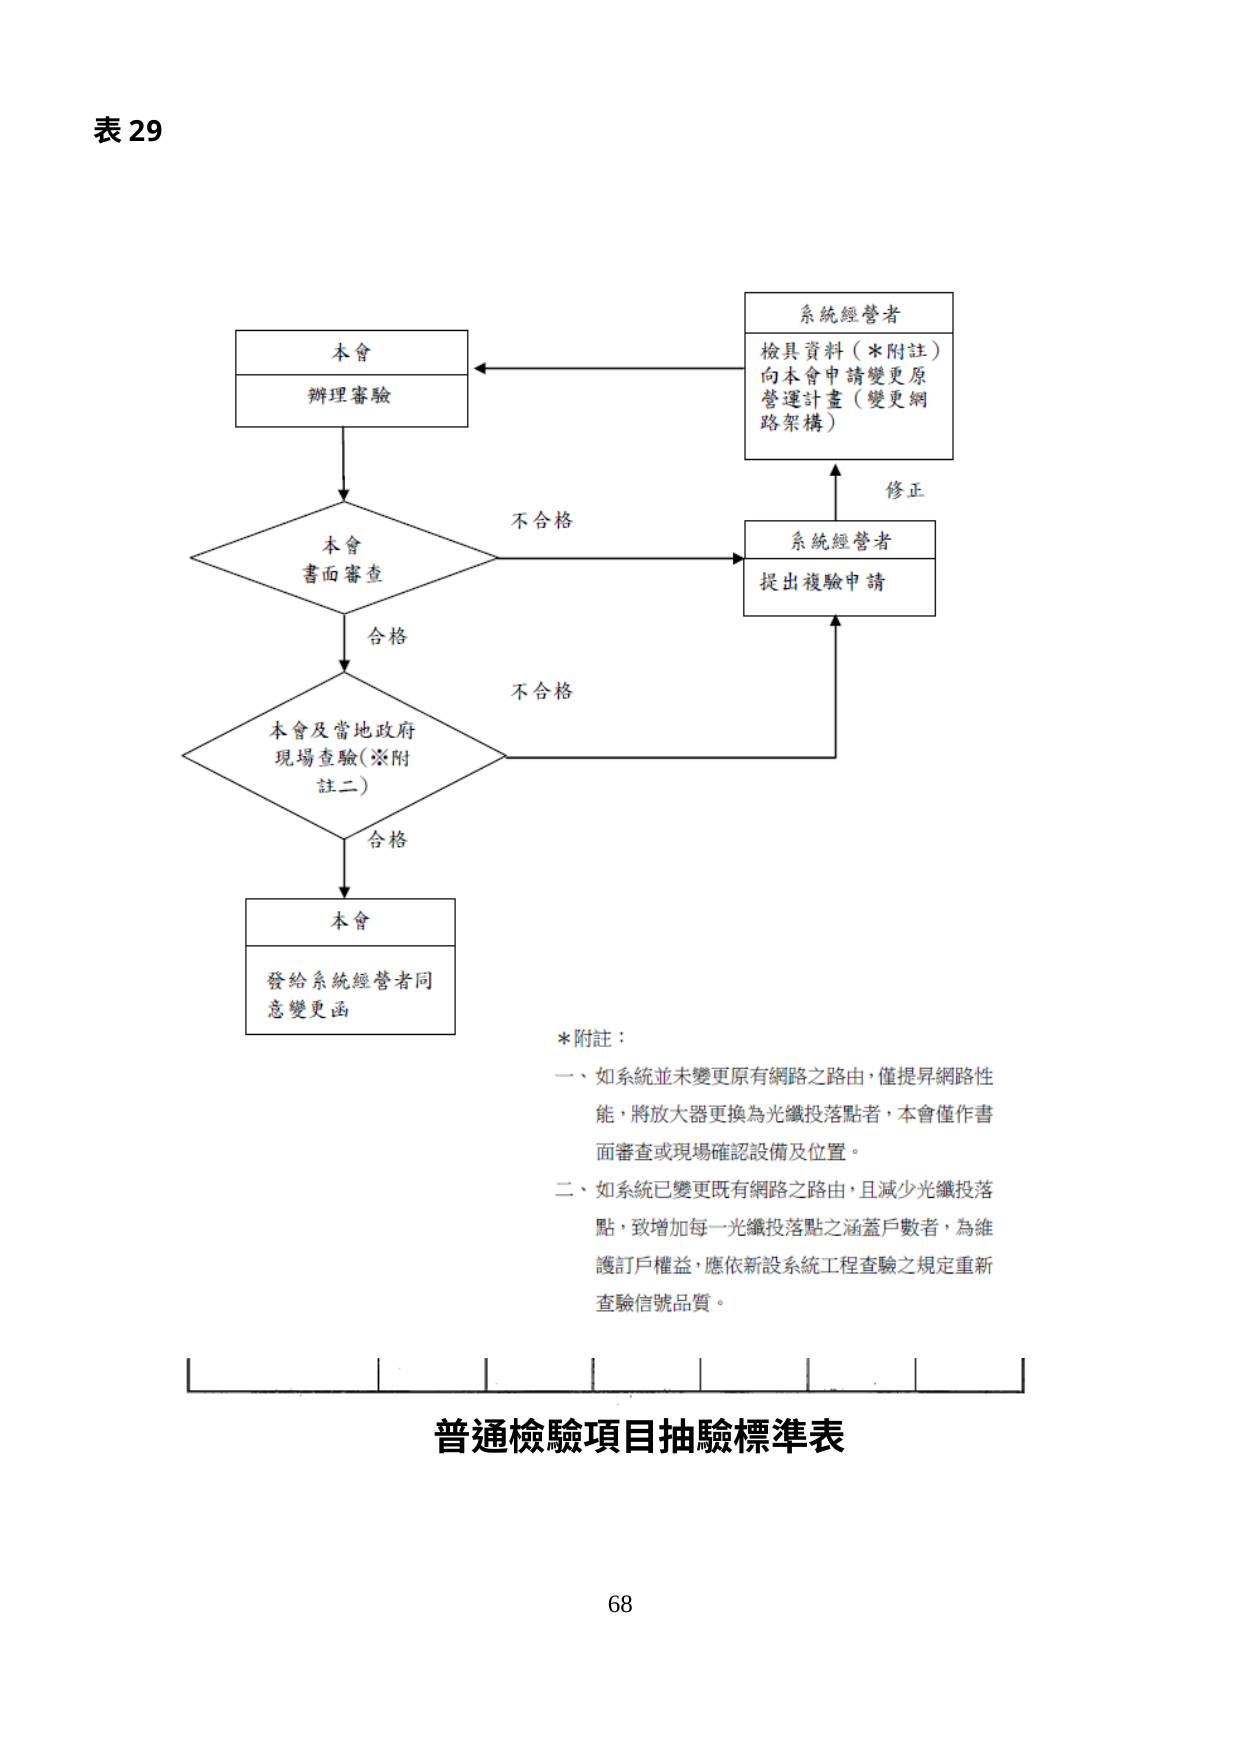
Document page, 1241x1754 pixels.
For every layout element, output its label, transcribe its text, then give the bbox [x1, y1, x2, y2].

picture [147, 231, 1038, 1407]
text 表29 [93, 107, 179, 150]
subtitle 表29 普通檢驗項目抽驗標準表 [151, 1412, 1128, 1461]
